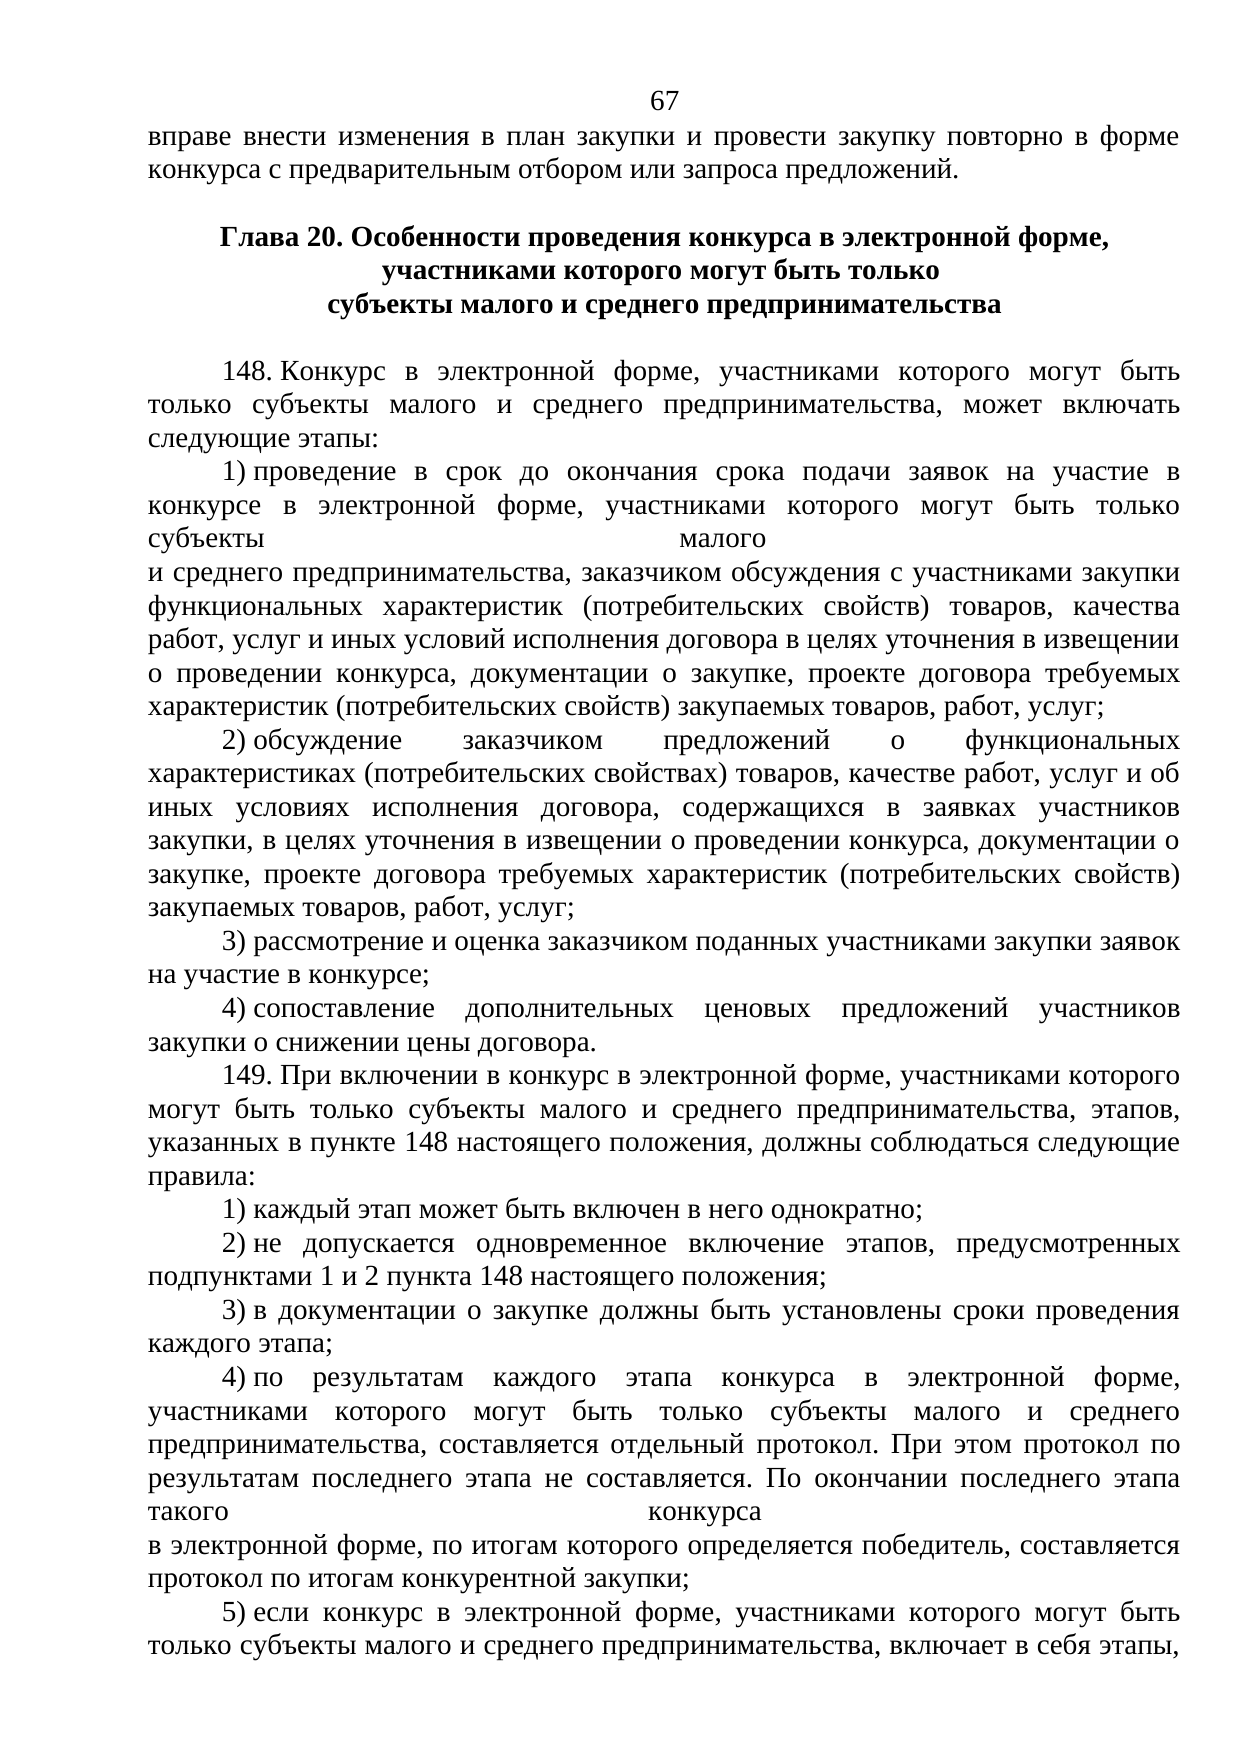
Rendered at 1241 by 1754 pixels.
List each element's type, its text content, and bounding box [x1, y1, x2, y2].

text Глава 20. Особенности проведения конкурса в электронной форме, участниками которого могут быть только [148, 219, 1181, 286]
text 1) проведение в срок до окончания срока подачи заявок на участие в конкурсе в электронной форме, участниками которого могут быть только субъекты малого и среднего предпринимательства, заказчиком обсуждения с участниками закупки функциональных характеристик (потребительских свойств) товаров, качества работ, услуг и иных условий исполнения договора в целях уточнения в извещении о проведении конкурса, документации о закупке, проекте договора требуемых характеристик (потребительских свойств) закупаемых товаров, работ, услуг; [148, 453, 1181, 722]
text 5) если конкурс в электронной форме, участниками которого могут быть только субъекты малого и среднего предпринимательства, включает в себя этапы, [148, 1594, 1181, 1661]
text 148. Конкурс в электронной форме, участниками которого могут быть только субъекты малого и среднего предпринимательства, может включать следующие этапы: [148, 353, 1181, 453]
text 4) сопоставление дополнительных ценовых предложений участников закупки о снижении цены договора. [148, 990, 1181, 1057]
text 2) не допускается одновременное включение этапов, предусмотренных подпунктами 1 и 2 пункта 148 настоящего положения; [148, 1225, 1181, 1292]
text вправе внести изменения в план закупки и провести закупку повторно в форме конкурса с предварительным отбором или запроса предложений. [148, 118, 1181, 185]
text 1) каждый этап может быть включен в него однократно; [148, 1191, 1181, 1225]
text субъекты малого и среднего предпринимательства [148, 286, 1181, 319]
text 149. При включении в конкурс в электронной форме, участниками которого могут быть только субъекты малого и среднего предпринимательства, этапов, указанных в пункте 148 настоящего положения, должны соблюдаться следующие правила: [148, 1057, 1181, 1191]
text 2) обсуждение заказчиком предложений о функциональных характеристиках (потребительских свойствах) товаров, качестве работ, услуг и об иных условиях исполнения договора, содержащихся в заявках участников закупки, в целях уточнения в извещении о проведении конкурса, документации о закупке, проекте договора требуемых характеристик (потребительских свойств) закупаемых товаров, работ, услуг; [148, 722, 1181, 923]
text 3) в документации о закупке должны быть установлены сроки проведения каждого этапа; [148, 1292, 1181, 1359]
text 3) рассмотрение и оценка заказчиком поданных участниками закупки заявок на участие в конкурсе; [148, 923, 1181, 990]
text 4) по результатам каждого этапа конкурса в электронной форме, участниками которого могут быть только субъекты малого и среднего предпринимательства, составляется отдельный протокол. При этом протокол по результатам последнего этапа не составляется. По окончании последнего этапа такого конкурса в электронной форме, по итогам которого определяется победитель, составляется протокол по итогам конкурентной закупки; [148, 1359, 1181, 1594]
